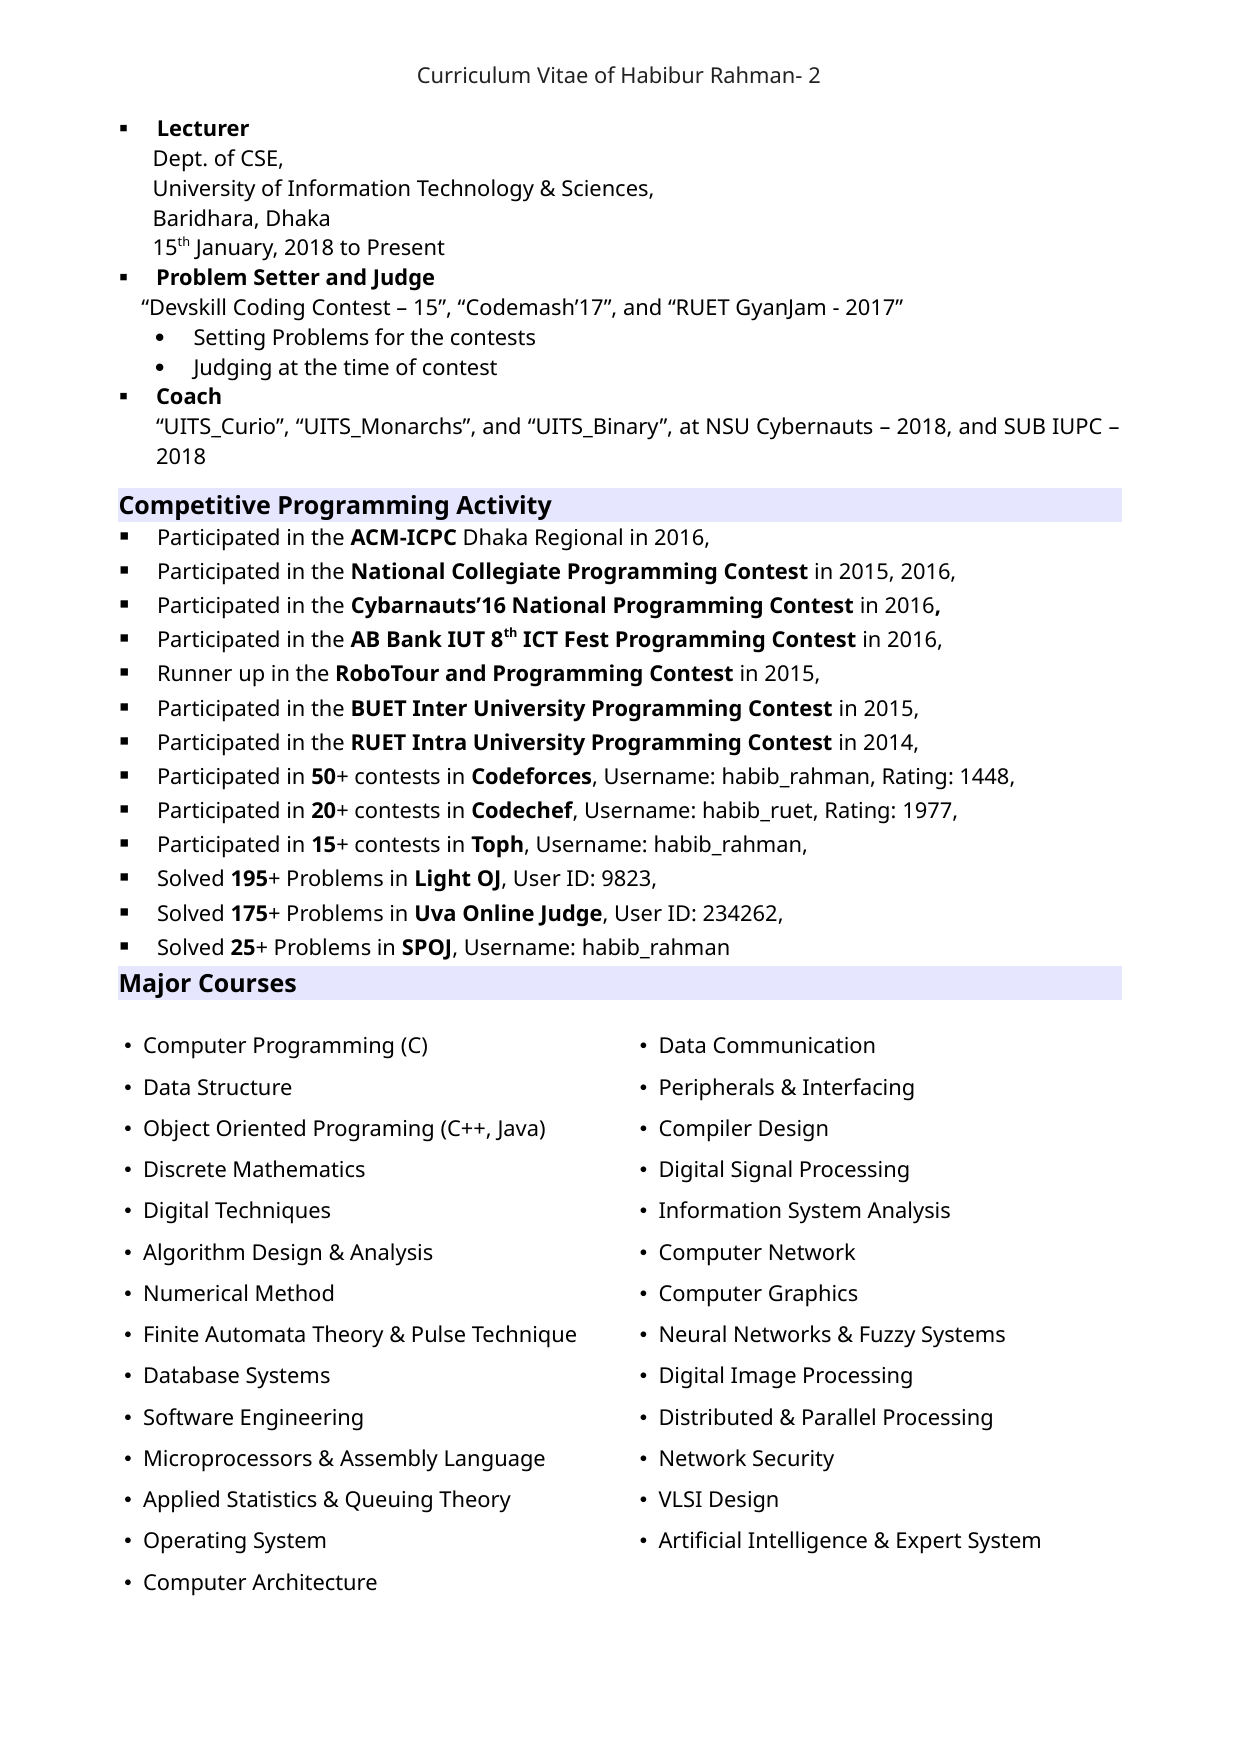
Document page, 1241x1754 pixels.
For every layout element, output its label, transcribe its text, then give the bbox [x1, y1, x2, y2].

list University of Information Technology & Sciences, [118, 173, 1122, 202]
table_cell Discrete Mathematics [118, 1149, 634, 1190]
list Baridhara, Dhaka [118, 202, 1122, 232]
list Coach [118, 381, 1122, 411]
table_cell VLSI Design [634, 1479, 1122, 1520]
table_cell Digital Image Processing [634, 1355, 1122, 1396]
table_cell Computer Network [634, 1231, 1122, 1272]
table_cell Peripherals & Interfacing [634, 1066, 1122, 1107]
table_cell Information System Analysis [634, 1190, 1122, 1231]
list 15th January, 2018 to Present [118, 232, 1122, 262]
list Participated in the AB Bank IUT 8th ICT Fest Programming Contest in 2016, [118, 624, 1122, 654]
table_cell Algorithm Design & Analysis [118, 1231, 634, 1272]
list Lecturer [118, 113, 1122, 143]
table_cell Microprocessors & Assembly Language [118, 1437, 634, 1478]
list Judging at the time of contest [156, 351, 1122, 381]
table_cell Finite Automata Theory & Pulse Technique [118, 1314, 634, 1355]
list Dept. of CSE, [118, 143, 1122, 173]
list Participated in 15+ contests in Toph, Username: habib_rahman, [118, 829, 1122, 859]
table_header Data Communication [634, 1025, 1122, 1066]
list Solved 175+ Problems in Uva Online Judge, User ID: 234262, [118, 898, 1122, 927]
table_cell Digital Techniques [118, 1190, 634, 1231]
text “Devskill Coding Contest – 15”, “Codemash’17”, and “RUET GyanJam - 2017” [118, 292, 1122, 322]
list Solved 25+ Problems in SPOJ, Username: habib_rahman [118, 932, 1122, 962]
table_cell Computer Architecture [118, 1561, 634, 1602]
table_cell Network Security [634, 1437, 1122, 1478]
table_cell Computer Graphics [634, 1272, 1122, 1313]
list Participated in the RUET Intra University Programming Contest in 2014, [118, 727, 1122, 757]
list Problem Setter and Judge [118, 262, 1122, 292]
list “UITS_Curio”, “UITS_Monarchs”, and “UITS_Binary”, at NSU Cybernauts – 2018, and SUB IUPC – 2018 [118, 411, 1122, 471]
list Solved 195+ Problems in Light OJ, User ID: 9823, [118, 863, 1122, 893]
table_cell Software Engineering [118, 1396, 634, 1437]
table_cell Data Structure [118, 1066, 634, 1107]
table_cell Operating System [118, 1520, 634, 1561]
table_cell [634, 1561, 1122, 1602]
table_cell Applied Statistics & Queuing Theory [118, 1479, 634, 1520]
table_cell Distributed & Parallel Processing [634, 1396, 1122, 1437]
list Participated in the BUET Inter University Programming Contest in 2015, [118, 693, 1122, 722]
text Competitive Programming Activity [118, 488, 1122, 522]
list Setting Problems for the contests [156, 322, 1122, 351]
list Participated in the Cybarnauts’16 National Programming Contest in 2016, [118, 590, 1122, 620]
table_cell Compiler Design [634, 1107, 1122, 1148]
list Participated in the National Collegiate Programming Contest in 2015, 2016, [118, 556, 1122, 586]
list Runner up in the RoboTour and Programming Contest in 2015, [118, 658, 1122, 688]
list Participated in the ACM-ICPC Dhaka Regional in 2016, [118, 522, 1122, 552]
table_cell Object Oriented Programing (C++, Java) [118, 1107, 634, 1148]
table_cell Artificial Intelligence & Expert System [634, 1520, 1122, 1561]
list Participated in 20+ contests in Codechef, Username: habib_ruet, Rating: 1977, [118, 795, 1122, 825]
table_cell Neural Networks & Fuzzy Systems [634, 1314, 1122, 1355]
table_cell Digital Signal Processing [634, 1149, 1122, 1190]
table_cell Database Systems [118, 1355, 634, 1396]
list Participated in 50+ contests in Codeforces, Username: habib_rahman, Rating: 1448, [118, 761, 1122, 791]
table_cell Numerical Method [118, 1272, 634, 1313]
table_header Computer Programming (C) [118, 1025, 634, 1066]
text Major Courses [118, 966, 1122, 1000]
